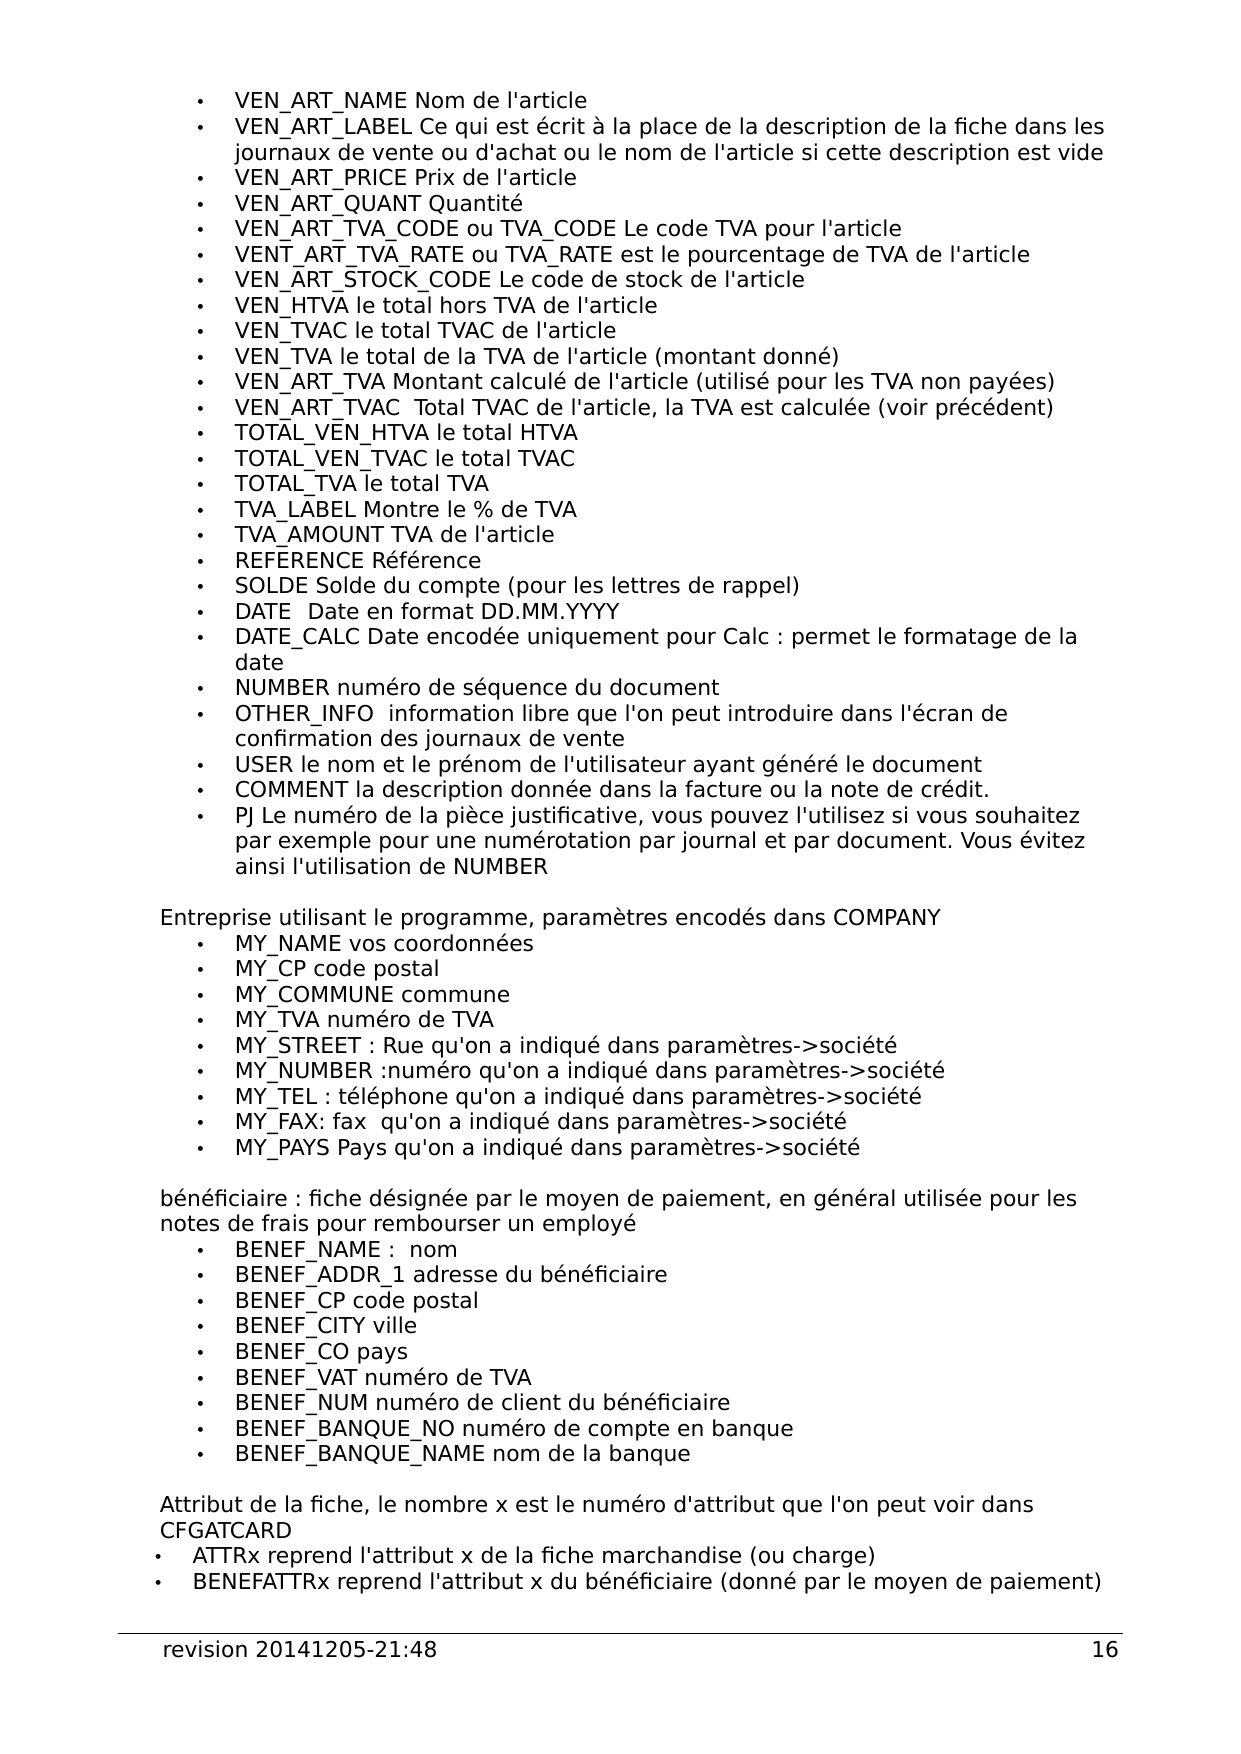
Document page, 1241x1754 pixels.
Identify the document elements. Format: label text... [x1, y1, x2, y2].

list TVA_AMOUNT TVA de l'article [197, 522, 1123, 548]
list BENEF_NUM numéro de client du bénéficiaire [197, 1390, 1123, 1416]
list ATTRx reprend l'attribut x de la fiche marchandise (ou charge) [155, 1543, 1123, 1569]
list VENT_ART_TVA_RATE ou TVA_RATE est le pourcentage de TVA de l'article [197, 242, 1123, 267]
list MY_NAME vos coordonnées [197, 931, 1123, 956]
list VEN_ART_PRICE Prix de l'article [197, 165, 1123, 191]
list TOTAL_VEN_HTVA le total HTVA [197, 420, 1123, 446]
list MY_NUMBER :numéro qu'on a indiqué dans paramètres->société [197, 1058, 1123, 1084]
list REFERENCE Référence [197, 548, 1123, 573]
list TOTAL_VEN_TVAC le total TVAC [197, 446, 1123, 471]
list BENEF_VAT numéro de TVA [197, 1364, 1123, 1390]
list BENEF_BANQUE_NO numéro de compte en banque [197, 1416, 1123, 1441]
text Entreprise utilisant le programme, paramètres encodés dans COMPANY [159, 905, 1123, 931]
list MY_TEL : téléphone qu'on a indiqué dans paramètres->société [197, 1084, 1123, 1109]
list MY_PAYS Pays qu'on a indiqué dans paramètres->société [197, 1135, 1123, 1160]
list DATE Date en format DD.MM.YYYY [197, 599, 1123, 624]
list DATE_CALC Date encodée uniquement pour Calc : permet le formatage de la date [197, 624, 1123, 676]
list NUMBER numéro de séquence du document [197, 676, 1123, 701]
list OTHER_INFO information libre que l'on peut introduire dans l'écran de confirmation des journaux de vente [197, 701, 1123, 752]
list TOTAL_TVA le total TVA [197, 471, 1123, 497]
list MY_COMMUNE commune [197, 982, 1123, 1007]
list USER le nom et le prénom de l'utilisateur ayant généré le document [197, 752, 1123, 778]
list BENEFATTRx reprend l'attribut x du bénéficiaire (donné par le moyen de paiement) [155, 1569, 1123, 1594]
list SOLDE Solde du compte (pour les lettres de rappel) [197, 573, 1123, 599]
list BENEF_ADDR_1 adresse du bénéficiaire [197, 1262, 1123, 1288]
list PJ Le numéro de la pièce justificative, vous pouvez l'utilisez si vous souhaitez par exemple pour une numérotation par journal et par document. Vous évitez ainsi l'utilisation de NUMBER [197, 803, 1123, 880]
list BENEF_CP code postal [197, 1288, 1123, 1313]
list VEN_ART_STOCK_CODE Le code de stock de l'article [197, 267, 1123, 293]
list VEN_HTVA le total hors TVA de l'article [197, 293, 1123, 318]
list VEN_ART_TVA Montant calculé de l'article (utilisé pour les TVA non payées) [197, 369, 1123, 395]
list VEN_TVA le total de la TVA de l'article (montant donné) [197, 344, 1123, 369]
list MY_CP code postal [197, 956, 1123, 982]
list VEN_ART_QUANT Quantité [197, 191, 1123, 216]
list MY_TVA numéro de TVA [197, 1007, 1123, 1033]
list COMMENT la description donnée dans la facture ou la note de crédit. [197, 778, 1123, 803]
text Attribut de la fiche, le nombre x est le numéro d'attribut que l'on peut voir dans CFGATCARD [159, 1492, 1123, 1543]
list MY_FAX: fax qu'on a indiqué dans paramètres->société [197, 1109, 1123, 1135]
list BENEF_CO pays [197, 1339, 1123, 1364]
list BENEF_BANQUE_NAME nom de la banque [197, 1441, 1123, 1467]
list VEN_ART_TVAC Total TVAC de l'article, la TVA est calculée (voir précédent) [197, 395, 1123, 420]
list VEN_TVAC le total TVAC de l'article [197, 318, 1123, 344]
list MY_STREET : Rue qu'on a indiqué dans paramètres->société [197, 1033, 1123, 1058]
text bénéficiaire : fiche désignée par le moyen de paiement, en général utilisée pour les notes de frais pour rembourser un employé [159, 1186, 1123, 1237]
list TVA_LABEL Montre le % de TVA [197, 497, 1123, 522]
list VEN_ART_NAME Nom de l'article [197, 88, 1123, 114]
list BENEF_CITY ville [197, 1313, 1123, 1339]
list BENEF_NAME : nom [197, 1237, 1123, 1262]
list VEN_ART_LABEL Ce qui est écrit à la place de la description de la fiche dans les journaux de vente ou d'achat ou le nom de l'article si cette description est vide [197, 114, 1123, 165]
list VEN_ART_TVA_CODE ou TVA_CODE Le code TVA pour l'article [197, 216, 1123, 242]
